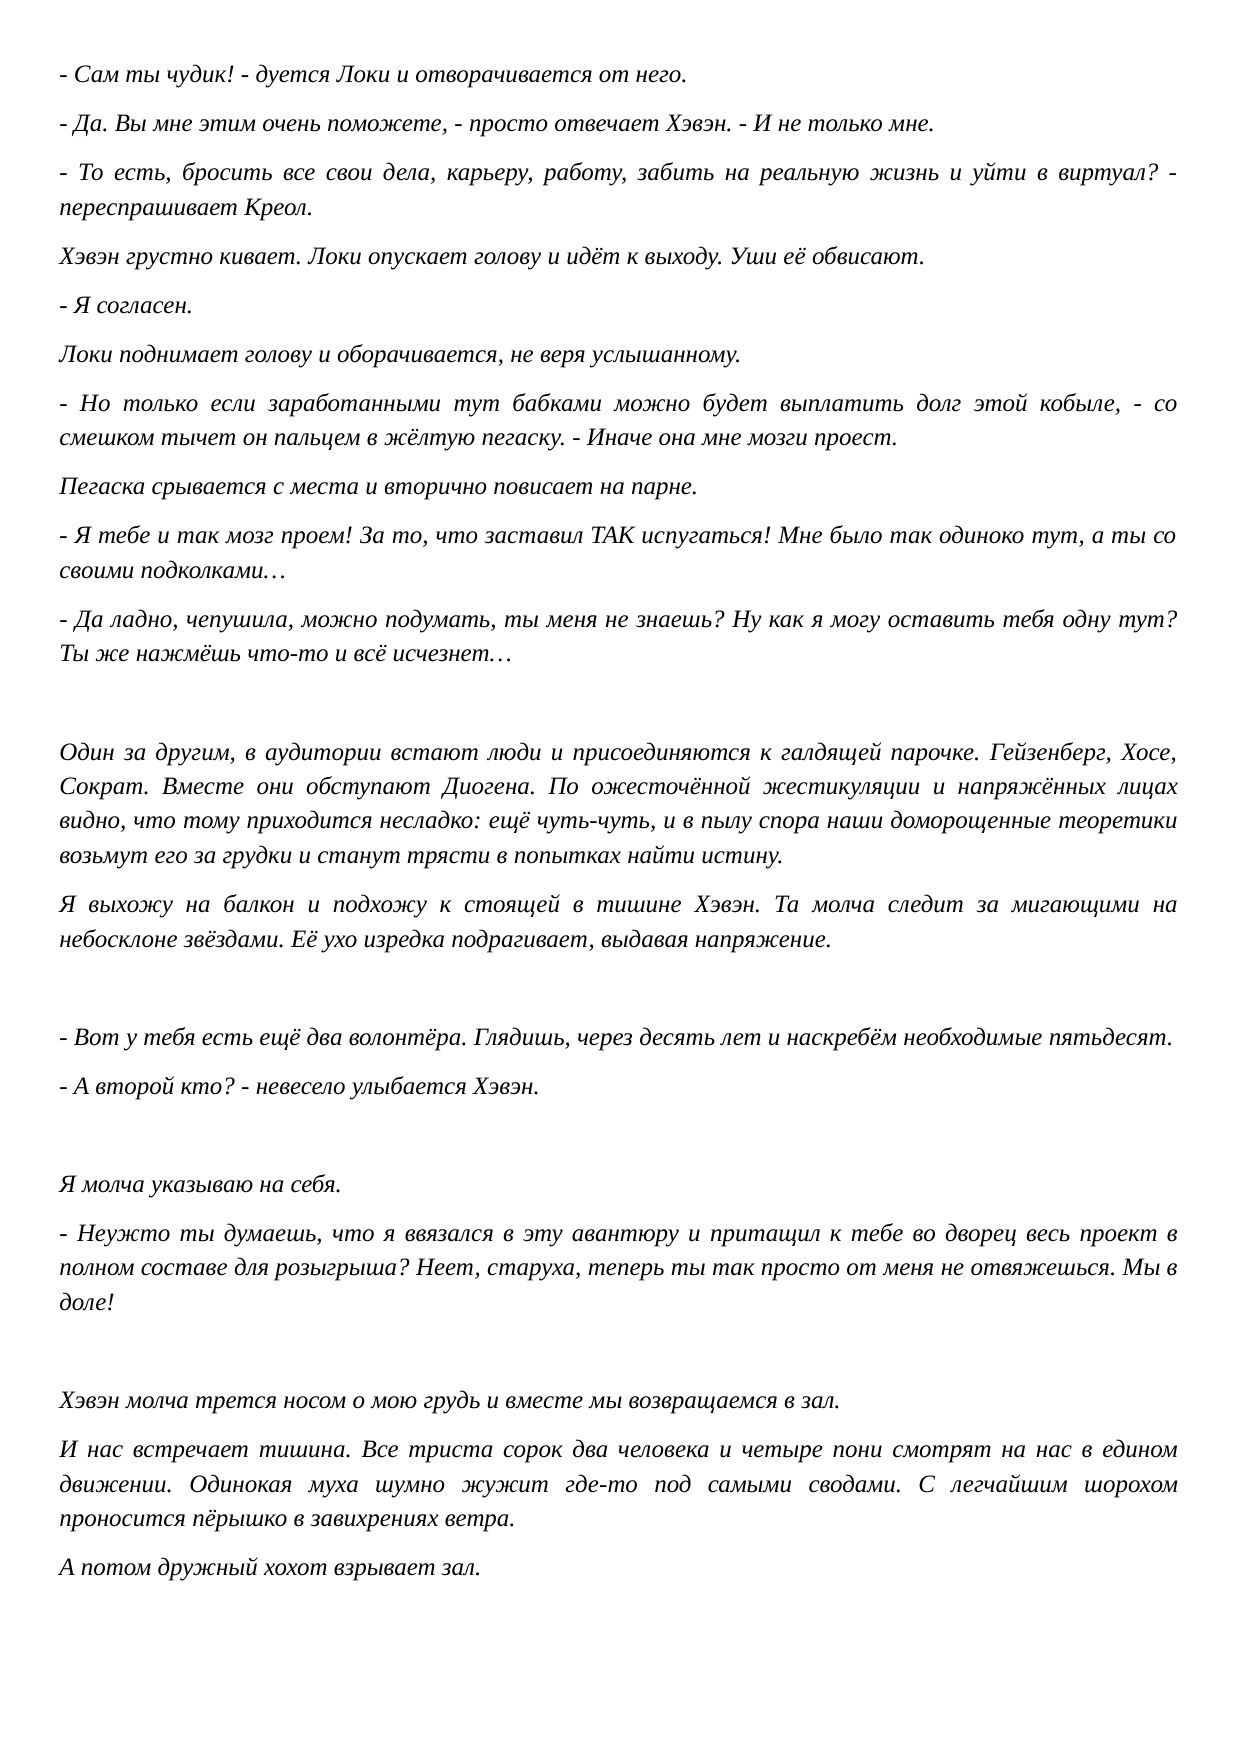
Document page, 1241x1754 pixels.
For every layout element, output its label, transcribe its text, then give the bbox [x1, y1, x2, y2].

text - То есть, бросить все свои дела, карьеру, работу, забить на реальную жизнь и уйти в виртуал? - переспрашивает Креол. [59, 157, 1181, 220]
text И нас встречает тишина. Все триста сорок два человека и четыре пони смотрят на нас в едином движении. Одинокая муха шумно жужит где-то под самыми сводами. С легчайшим шорохом проносится пёрышко в завихрениях ветра. [59, 1434, 1181, 1532]
text - Неужто ты думаешь, что я ввязался в эту авантюру и притащил к тебе во дворец весь проект в полном составе для розыгрыша? Неет, старуха, теперь ты так просто от меня не отвяжешься. Мы в доле! [59, 1218, 1181, 1316]
text А потом дружный хохот взрывает зал. [59, 1552, 1181, 1581]
text - Вот у тебя есть ещё два волонтёра. Глядишь, через десять лет и наскребём необходимые пятьдесят. [59, 1022, 1181, 1051]
text - Да ладно, чепушила, можно подумать, ты меня не знаешь? Ну как я могу оставить тебя одну тут? Ты же нажмёшь что-то и всё исчезнет… [59, 604, 1181, 667]
text - Да. Вы мне этим очень поможете, - просто отвечает Хэвэн. - И не только мне. [59, 108, 1181, 137]
text Хэвэн молча трется носом о мою грудь и вместе мы возвращаемся в зал. [59, 1385, 1181, 1414]
text Один за другим, в аудитории встают люди и присоединяются к галдящей парочке. Гейзенберг, Хосе, Сократ. Вместе они обступают Диогена. По ожесточённой жестикуляции и напряжённых лицах видно, что тому приходится несладко: ещё чуть-чуть, и в пылу спора наши доморощенные теоретики возьмут его за грудки и станут трясти в попытках найти истину. [59, 737, 1181, 869]
text Я выхожу на балкон и подхожу к стоящей в тишине Хэвэн. Та молча следит за мигающими на небосклоне звёздами. Её ухо изредка подрагивает, выдавая напряжение. [59, 889, 1181, 952]
text Пегаска срывается с места и вторично повисает на парне. [59, 471, 1181, 500]
text Локи поднимает голову и оборачивается, не веря услышанному. [59, 339, 1181, 368]
text - Но только если заработанными тут бабками можно будет выплатить долг этой кобыле, - со смешком тычет он пальцем в жёлтую пегаску. - Иначе она мне мозги проест. [59, 388, 1181, 451]
text - Я тебе и так мозг проем! За то, что заставил ТАК испугаться! Мне было так одиноко тут, а ты со своими подколками… [59, 521, 1181, 584]
text - Сам ты чудик! - дуется Локи и отворачивается от него. [59, 59, 1181, 88]
text - Я согласен. [59, 290, 1181, 318]
text Хэвэн грустно кивает. Локи опускает голову и идёт к выходу. Уши её обвисают. [59, 241, 1181, 269]
text - А второй кто? - невесело улыбается Хэвэн. [59, 1071, 1181, 1099]
text Я молча указываю на себя. [59, 1169, 1181, 1198]
